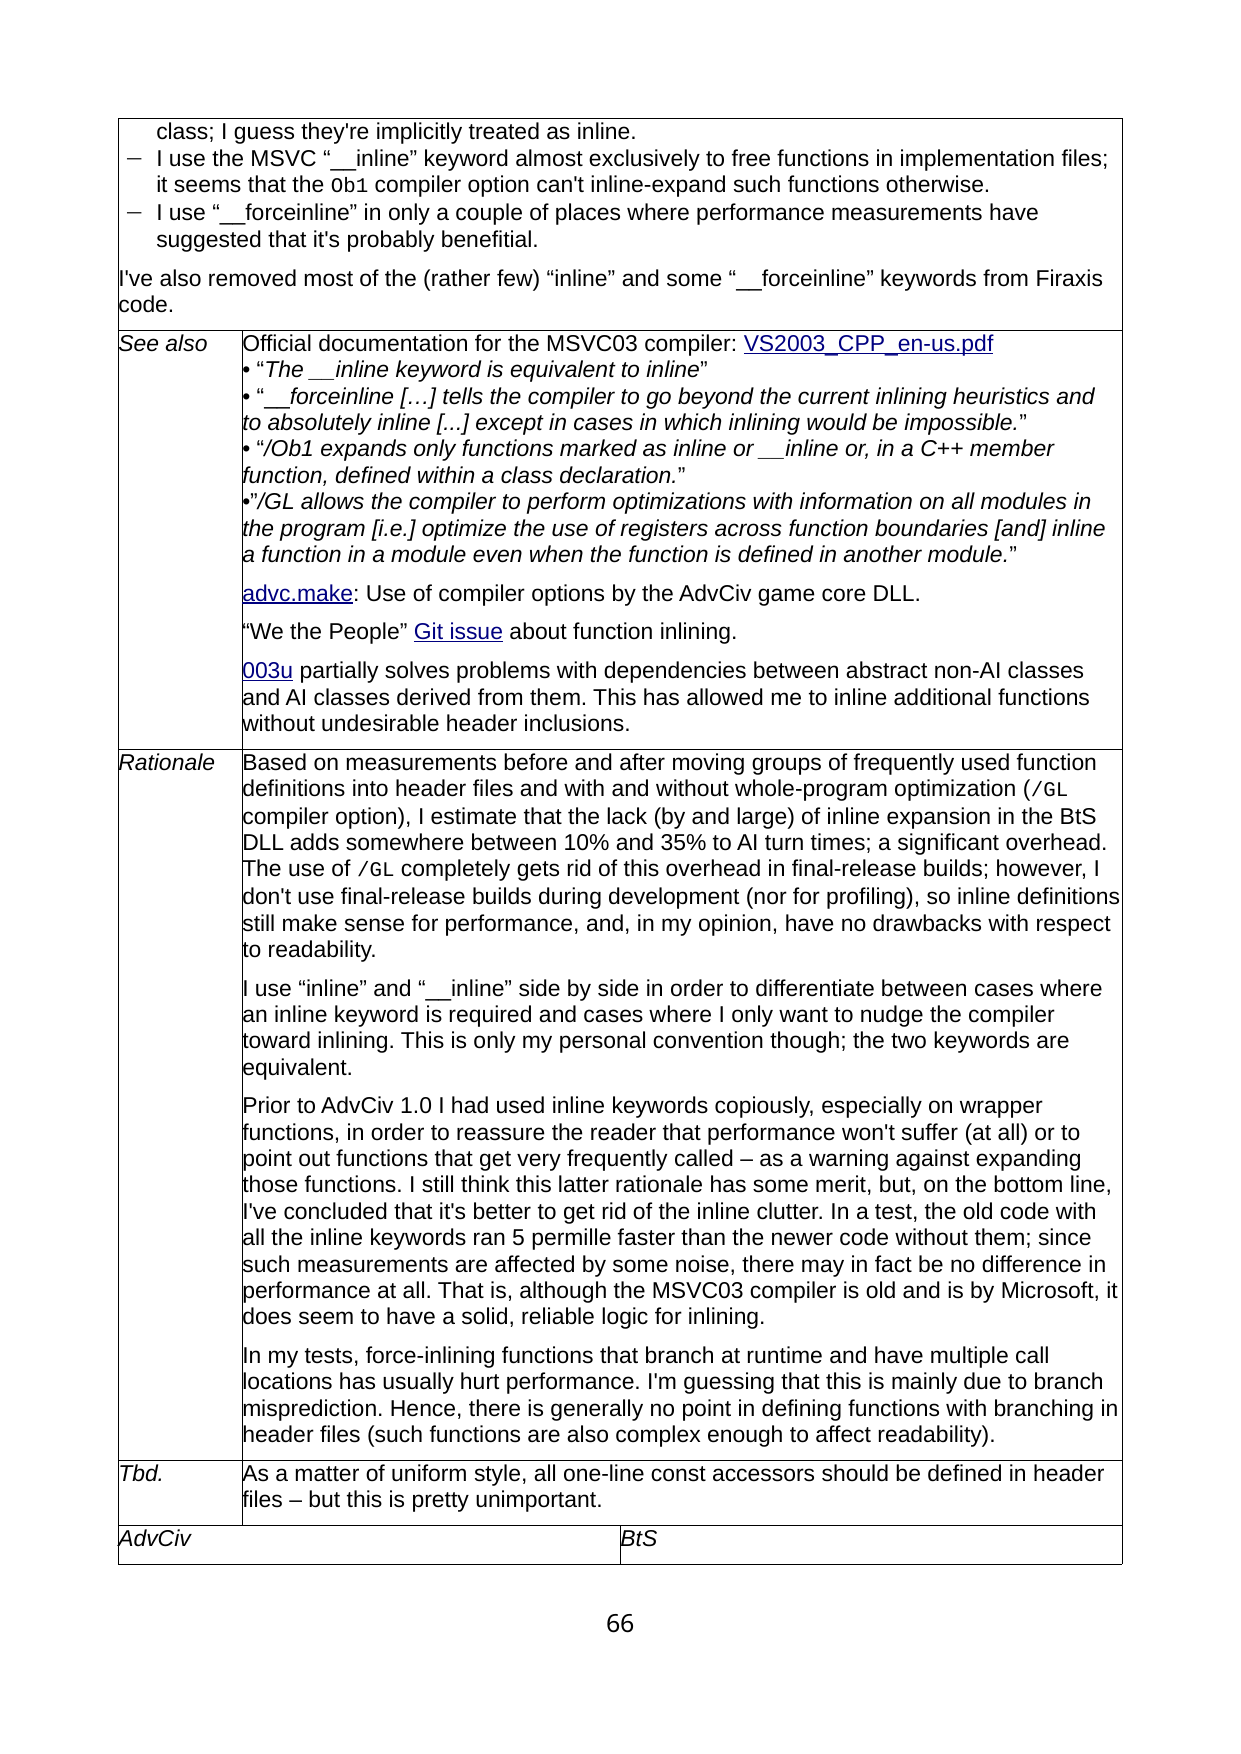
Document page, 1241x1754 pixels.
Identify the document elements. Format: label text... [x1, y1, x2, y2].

table_cell AdvCiv [119, 1526, 620, 1564]
table_cell As a matter of uniform style, all one-line const accessors should be defined in header files – but this is pretty unimportant. [243, 1461, 1122, 1525]
table_cell Tbd. [119, 1461, 242, 1525]
table_cell Based on measurements before and after moving groups of frequently used function definitions into header files and with and without whole-program optimization (/GL compiler option), I estimate that the lack (by and large) of inline expansion in the BtS DLL adds somewhere between 10% and 35% to AI turn times; a significant overhead. The use of /GL completely gets rid of this overhead in final-release builds; however, I don't use final-release builds during development (nor for profiling), so inline definitions still make sense for performance, and, in my opinion, have no drawbacks with respect to readability. I use “inline” and “__inline” side by side in order to differentiate between cases where an inline keyword is required and cases where I only want to nudge the compiler toward inlining. This is only my personal convention though; the two keywords are equivalent. Prior to AdvCiv 1.0 I had used inline keywords copiously, especially on wrapper functions, in order to reassure the reader that performance won't suffer (at all) or to point out functions that get very frequently called – as a warning against expanding those functions. I still think this latter rationale has some merit, but, on the bottom line, I've concluded that it's better to get rid of the inline clutter. In a test, the old code with all the inline keywords ran 5 permille faster than the newer code without them; since such measurements are affected by some noise, there may in fact be no difference in performance at all. That is, although the MSVC03 compiler is old and is by Microsoft, it does seem to have a solid, reliable logic for inlining. In my tests, force-inlining functions that branch at runtime and have multiple call locations has usually hurt performance. I'm guessing that this is mainly due to branch misprediction. Hence, there is generally no point in defining functions with branching in header files (such functions are also complex enough to affect readability). [243, 750, 1122, 1460]
table_cell See also [119, 331, 242, 748]
table_cell Official documentation for the MSVC03 compiler: VS2003_CPP_en-us.pdf • “The __inline keyword is equivalent to inline” • “__forceinline […] tells the compiler to go beyond the current inlining heuristics and to absolutely inline [...] except in cases in which inlining would be impossible.” • “/Ob1 expands only functions marked as inline or __inline or, in a C++ member function, defined within a class declaration.” •”/GL allows the compiler to perform optimizations with information on all modules in the program [i.e.] optimize the use of registers across function boundaries [and] inline a function in a module even when the function is defined in another module.” advc.make: Use of compiler options by the AdvCiv game core DLL. “We the People” Git issue about function inlining. 003u partially solves problems with dependencies between abstract non-AI classes and AI classes derived from them. This has allowed me to inline additional functions without undesirable header inclusions. [243, 331, 1122, 748]
table_cell BtS [621, 1526, 1122, 1564]
table_cell class; I guess they're implicitly treated as inline. I use the MSVC “__inline” keyword almost exclusively to free functions in implementation files; it seems that the Ob1 compiler option can't inline-expand such functions otherwise. I use “__forceinline” in only a couple of places where performance measurements have suggested that it's probably benefitial. I've also removed most of the (rather few) “inline” and some “__forceinline” keywords from Firaxis code. [119, 119, 1122, 330]
table_cell Rationale [119, 750, 242, 1460]
